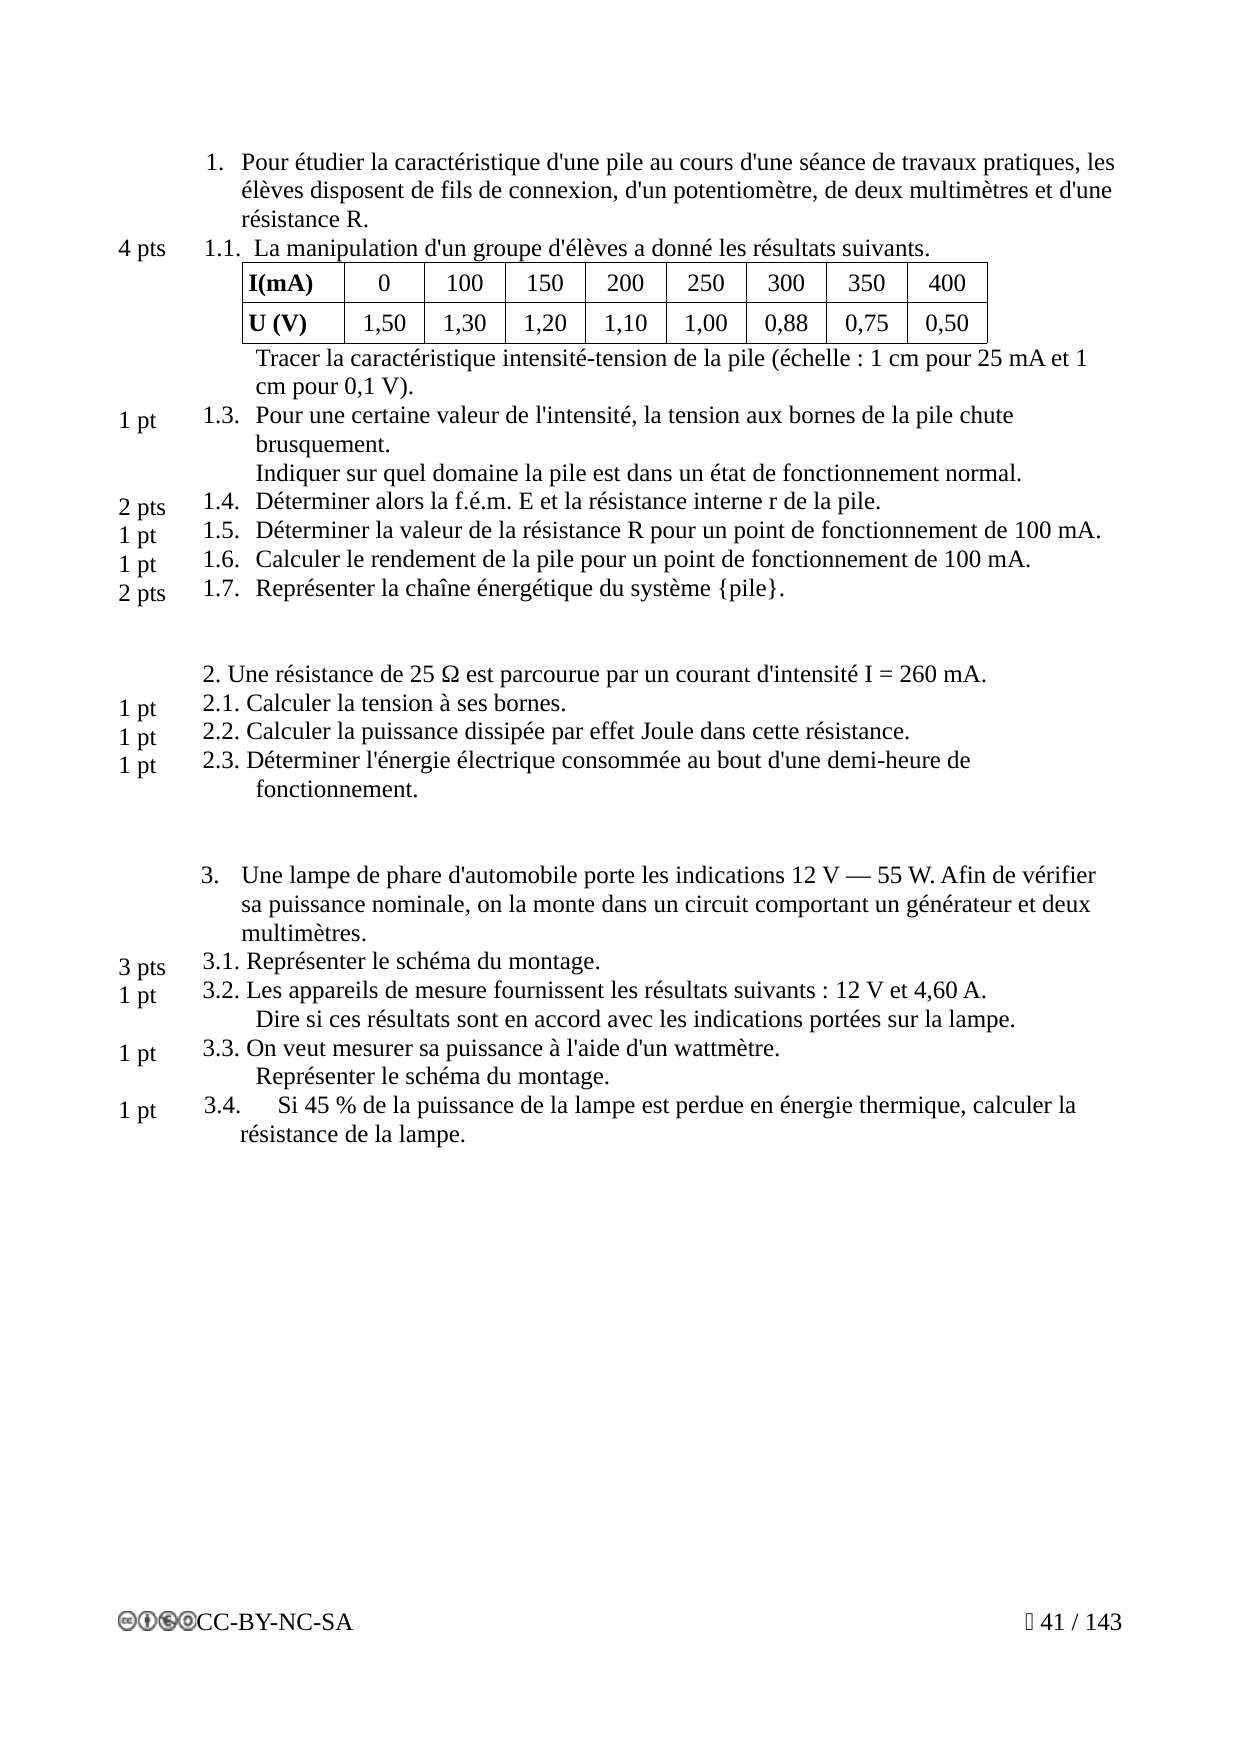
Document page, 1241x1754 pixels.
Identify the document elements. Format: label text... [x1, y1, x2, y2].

text 3.4. Si 45 % de la puissance de la lampe est perdue en énergie thermique, calculer la résistance de la lampe. [204, 1090, 1122, 1148]
text 1 pt [118, 549, 173, 578]
text 1 pt [118, 751, 173, 779]
table_cell 0,50 [908, 303, 987, 342]
text 1.4. Déterminer alors la f.é.m. E et la résistance interne r de la pile. [202, 486, 1122, 515]
table_header 250 [667, 263, 746, 302]
table_cell 0,88 [747, 303, 826, 342]
text 1 pt [118, 981, 173, 1009]
text 1 pt [118, 693, 173, 722]
table_header 100 [425, 263, 505, 302]
table_cell 1,00 [667, 303, 746, 342]
table_header 400 [908, 263, 987, 302]
text 1.7. Représenter la chaîne énergétique du système {pile}. [202, 573, 1122, 601]
text 3.1. Représenter le schéma du montage. [202, 946, 1122, 975]
table_header I(mA) [243, 263, 344, 302]
text 1.3. Pour une certaine valeur de l'intensité, la tension aux bornes de la pile chute brusquement. [202, 400, 1125, 458]
text 2.2. Calculer la puissance dissipée par effet Joule dans cette résistance. [202, 716, 1122, 745]
text Indiquer sur quel domaine la pile est dans un état de fonctionnement normal. [202, 458, 1122, 486]
table_header 150 [506, 263, 585, 302]
text 1 pt [118, 1038, 173, 1067]
table_header 350 [827, 263, 907, 302]
text Tracer la caractéristique intensité-tension de la pile (échelle : 1 cm pour 25 mA et 1 cm pour 0,1 V). [202, 343, 1122, 400]
table_header 0 [345, 263, 424, 302]
text 1 pt [118, 521, 173, 549]
text Dire si ces résultats sont en accord avec les indications portées sur la lampe. [202, 1004, 1122, 1033]
text 4 pts [118, 233, 173, 262]
text 3. Une lampe de phare d'automobile porte les indications 12 V — 55 W. Afin de vérifier sa puissance nominale, on la monte dans un circuit comportant un générateur et deux multimètres. [201, 860, 1122, 946]
text 1.6. Calculer le rendement de la pile pour un point de fonctionnement de 100 mA. [202, 544, 1122, 573]
picture [118, 1611, 197, 1631]
text 2 pts [118, 492, 173, 521]
text 1.1. La manipulation d'un groupe d'élèves a donné les résultats suivants. [204, 233, 1122, 262]
text 1 pt [118, 1096, 173, 1124]
text Représenter le schéma du montage. [202, 1061, 1122, 1090]
table_cell 1,20 [506, 303, 585, 342]
text 3.3. On veut mesurer sa puissance à l'aide d'un wattmètre. [202, 1033, 1122, 1061]
text 2.3. Déterminer l'énergie électrique consommée au bout d'une demi-heure de fonctionnement. [202, 745, 1122, 803]
text 2.1. Calculer la tension à ses bornes. [202, 688, 1122, 716]
table_cell 1,30 [425, 303, 505, 342]
text 1 pt [118, 722, 173, 751]
text 1 pt [118, 406, 173, 434]
table_cell 1,50 [345, 303, 424, 342]
table_header 300 [747, 263, 826, 302]
text 3.2. Les appareils de mesure fournissent les résultats suivants : 12 V et 4,60 A. [202, 975, 1122, 1004]
text 2. Une résistance de 25 Ω est parcourue par un courant d'intensité I = 260 mA. [202, 659, 1122, 688]
table_header 200 [586, 263, 666, 302]
text 1. Pour étudier la caractéristique d'une pile au cours d'une séance de travaux pratiques, les élèves disposent de fils de connexion, d'un potentiomètre, de deux multimètres et d'une résistance R. [205, 147, 1122, 233]
text 1.5. Déterminer la valeur de la résistance R pour un point de fonctionnement de 100 mA. [202, 515, 1122, 544]
table_cell 0,75 [827, 303, 907, 342]
table_cell U (V) [243, 303, 344, 342]
table_cell 1,10 [586, 303, 666, 342]
text 3 pts [118, 952, 173, 981]
text 2 pts [118, 578, 173, 607]
